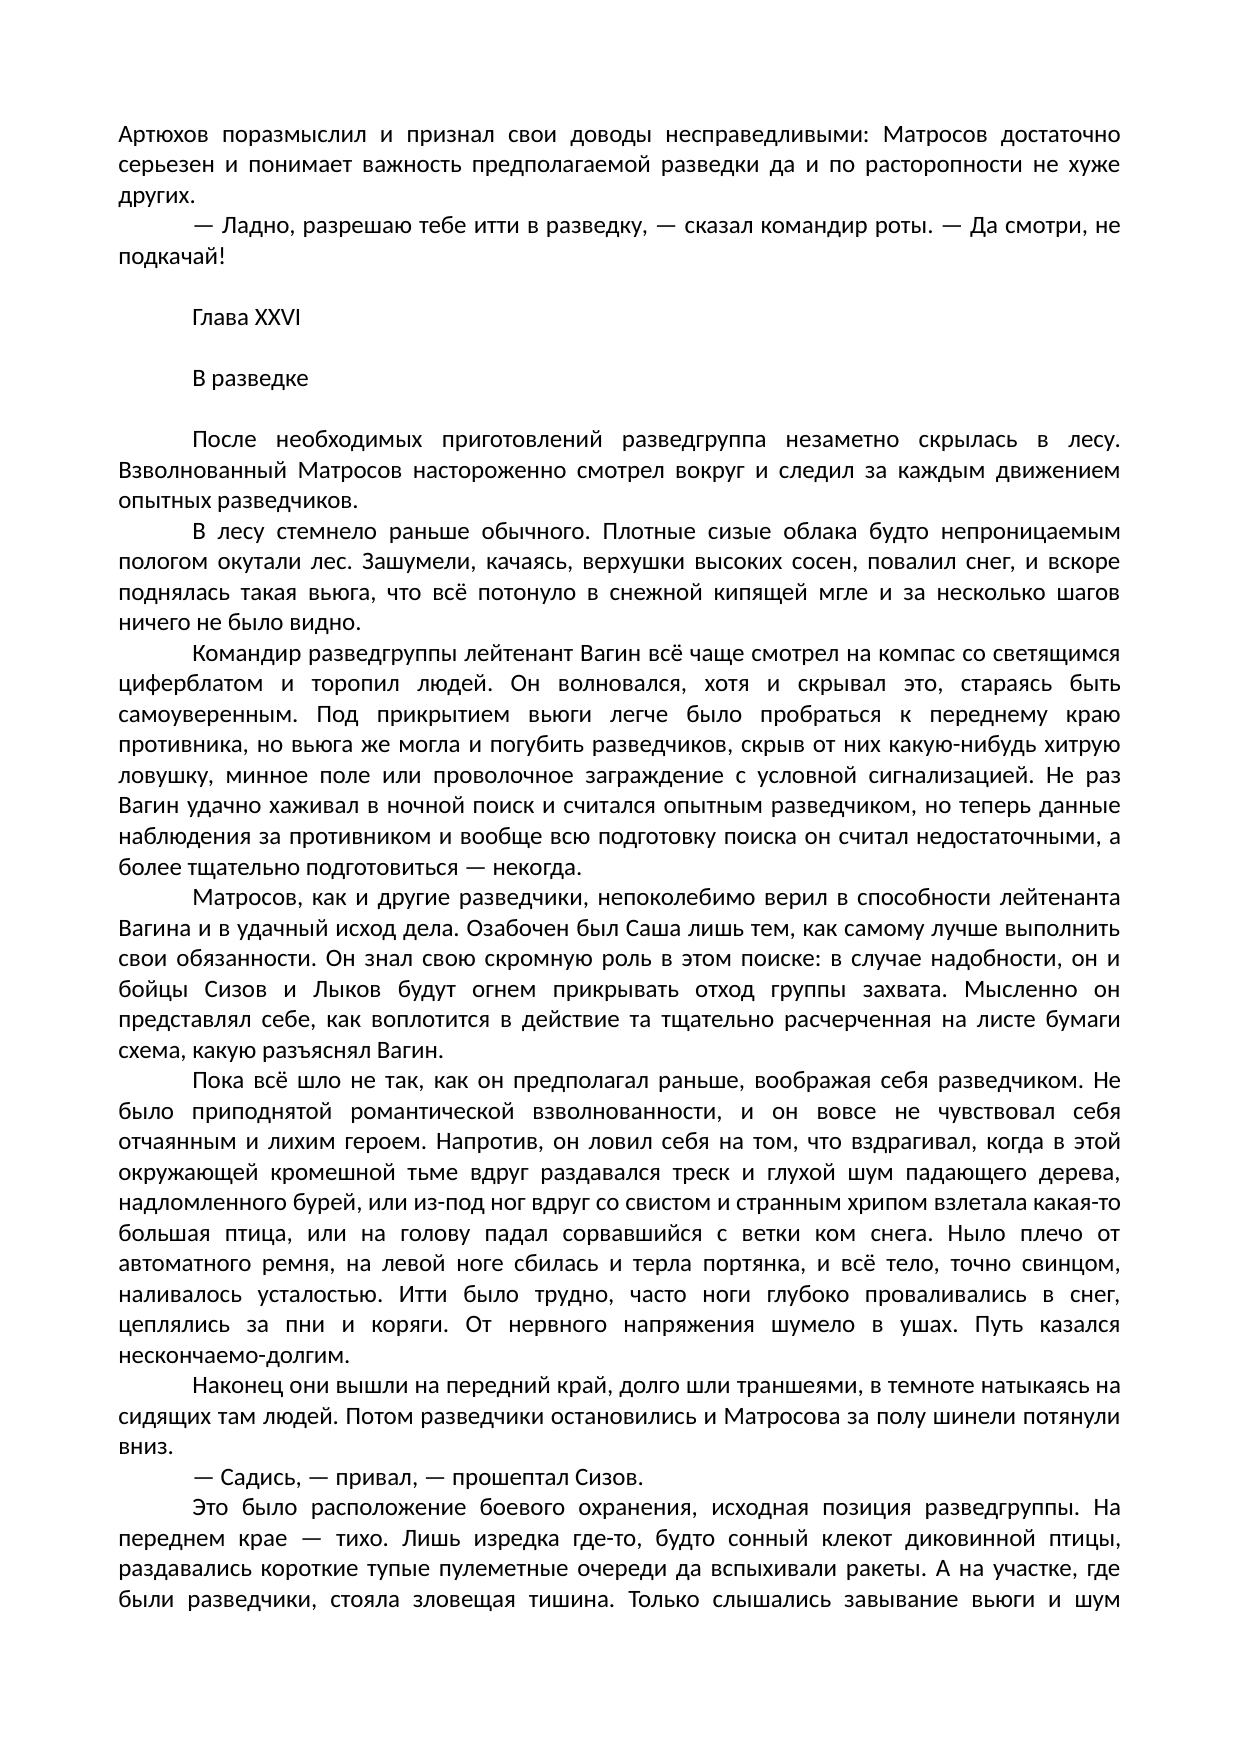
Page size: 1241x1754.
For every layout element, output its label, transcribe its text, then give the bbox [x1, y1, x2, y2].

text В разведке [118, 362, 1122, 393]
text Пока всё шло не так, как он предполагал раньше, воображая себя разведчиком. Не было приподнятой романтической взволнованности, и он вовсе не чувствовал себя отчаянным и лихим героем. Напротив, он ловил себя на том, что вздрагивал, когда в этой окружающей кромешной тьме вдруг раздавался треск и глухой шум падающего дерева, надломленного бурей, или из-под ног вдруг со свистом и странным хрипом взлетала какая-то большая птица, или на голову падал сорвавшийся с ветки ком снега. Ныло плечо от автоматного ремня, на левой ноге сбилась и терла портянка, и всё тело, точно свинцом, наливалось усталостью. Итти было трудно, часто ноги глубоко проваливались в снег, цеплялись за пни и коряги. От нервного напряжения шумело в ушах. Путь казался нескончаемо-долгим. [118, 1064, 1122, 1369]
text Глава XXVI [118, 301, 1122, 332]
text Наконец они вышли на передний край, долго шли траншеями, в темноте натыкаясь на сидящих там людей. Потом разведчики остановились и Матросова за полу шинели потянули вниз. [118, 1369, 1122, 1461]
text — Ладно, разрешаю тебе итти в разведку, — сказал командир роты. — Да смотри, не подкачай! [118, 210, 1122, 271]
text — Садись, — привал, — прошептал Сизов. [118, 1461, 1122, 1492]
text В лесу стемнело раньше обычного. Плотные сизые облака будто непроницаемым пологом окутали лес. Зашумели, качаясь, верхушки высоких сосен, повалил снег, и вскоре поднялась такая вьюга, что всё потонуло в снежной кипящей мгле и за несколько шагов ничего не было видно. [118, 515, 1122, 637]
text Матросов, как и другие разведчики, непоколебимо верил в способности лейтенанта Вагина и в удачный исход дела. Озабочен был Саша лишь тем, как самому лучше выполнить свои обязанности. Он знал свою скромную роль в этом поиске: в случае надобности, он и бойцы Сизов и Лыков будут огнем прикрывать отход группы захвата. Мысленно он представлял себе, как воплотится в действие та тщательно расчерченная на листе бумаги схема, какую разъяснял Вагин. [118, 881, 1122, 1064]
text Командир разведгруппы лейтенант Вагин всё чаще смотрел на компас со светящимся циферблатом и торопил людей. Он волновался, хотя и скрывал это, стараясь быть самоуверенным. Под прикрытием вьюги легче было пробраться к переднему краю противника, но вьюга же могла и погубить разведчиков, скрыв от них какую-нибудь хитрую ловушку, минное поле или проволочное заграждение с условной сигнализацией. Не раз Вагин удачно хаживал в ночной поиск и считался опытным разведчиком, но теперь данные наблюдения за противником и вообще всю подготовку поиска он считал недостаточными, а более тщательно подготовиться — некогда. [118, 637, 1122, 881]
text Это было расположение боевого охранения, исходная позиция разведгруппы. На переднем крае — тихо. Лишь изредка где-то, будто сонный клекот диковинной птицы, раздавались короткие тупые пулеметные очереди да вспыхивали ракеты. А на участке, где были разведчики, стояла зловещая тишина. Только слышались завывание вьюги и шум [118, 1492, 1122, 1614]
text Артюхов поразмыслил и признал свои доводы несправедливыми: Матросов достаточно серьезен и понимает важность предполагаемой разведки да и по расторопности не хуже других. [118, 118, 1122, 210]
text После необходимых приготовлений разведгруппа незаметно скрылась в лесу. Взволнованный Матросов настороженно смотрел вокруг и следил за каждым движением опытных разведчиков. [118, 423, 1122, 515]
